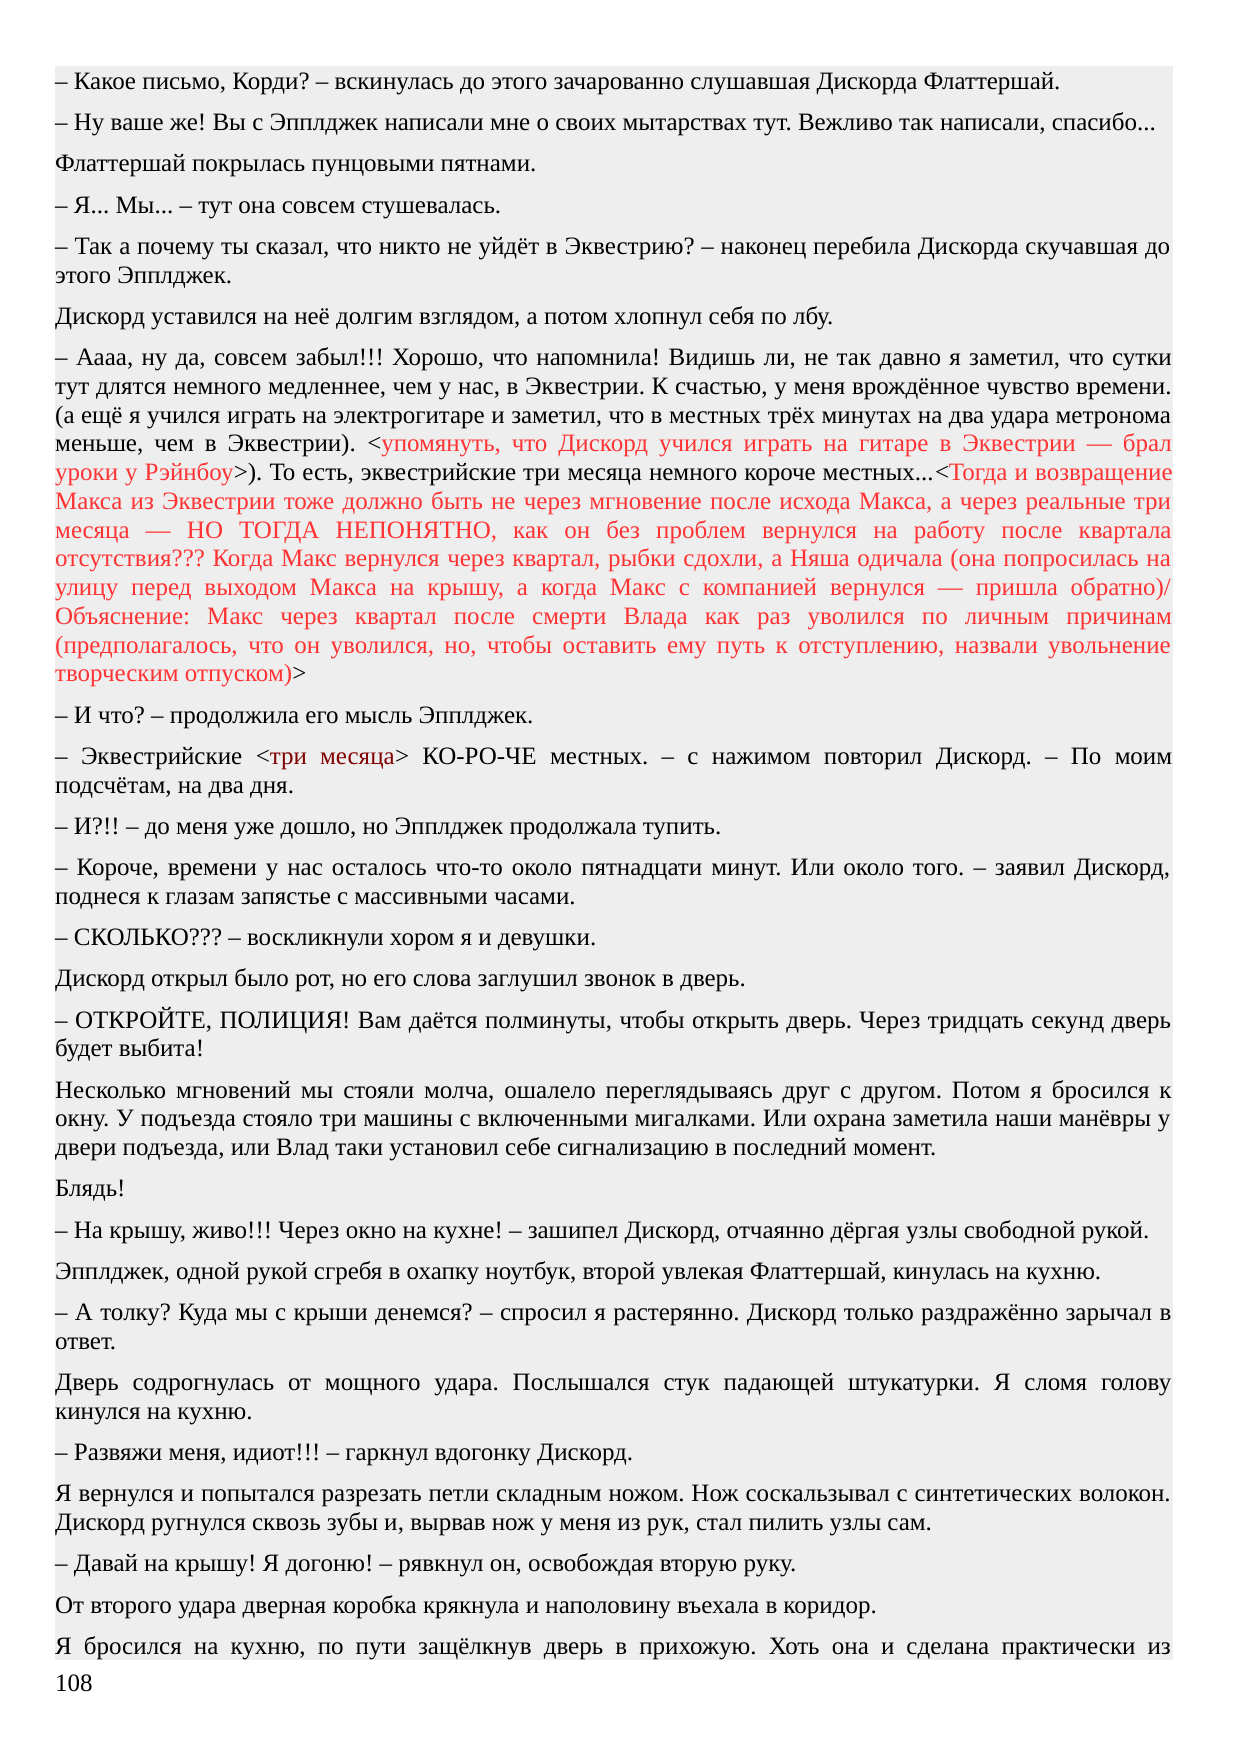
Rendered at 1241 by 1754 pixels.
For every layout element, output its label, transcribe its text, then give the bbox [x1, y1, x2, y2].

text Я бросился на кухню, по пути защёлкнув дверь в прихожую. Хоть она и сделана практически из [55, 1631, 1173, 1660]
text – Так а почему ты сказал, что никто не уйдёт в Эквестрию? – наконец перебила Дискорда скучавшая до этого Эпплджек. [55, 231, 1173, 288]
text От второго удара дверная коробка крякнула и наполовину въехала в коридор. [55, 1590, 1173, 1618]
text – Развяжи меня, идиот!!! – гаркнул вдогонку Дискорд. [55, 1437, 1173, 1466]
text – И что? – продолжила его мысль Эпплджек. [55, 700, 1173, 728]
text – А толку? Куда мы с крыши денемся? – спросил я растерянно. Дискорд только раздражённо зарычал в ответ. [55, 1297, 1173, 1355]
text – СКОЛЬКО??? – воскликнули хором я и девушки. [55, 922, 1173, 951]
text Несколько мгновений мы стояли молча, ошалело переглядываясь друг с другом. Потом я бросился к окну. У подъезда стояло три машины с включенными мигалками. Или охрана заметила наши манёвры у двери подъезда, или Влад таки установил себе сигнализацию в последний момент. [55, 1075, 1173, 1161]
text Блядь! [55, 1173, 1173, 1202]
text – ОТКРОЙТЕ, ПОЛИЦИЯ! Вам даётся полминуты, чтобы открыть дверь. Через тридцать секунд дверь будет выбита! [55, 1005, 1173, 1062]
text Дверь содрогнулась от мощного удара. Послышался стук падающей штукатурки. Я сломя голову кинулся на кухню. [55, 1367, 1173, 1425]
text – Давай на крышу! Я догоню! – рявкнул он, освобождая вторую руку. [55, 1548, 1173, 1577]
text – Я... Мы... – тут она совсем стушевалась. [55, 190, 1173, 218]
text – На крышу, живо!!! Через окно на кухне! – зашипел Дискорд, отчаянно дёргая узлы свободной рукой. [55, 1215, 1173, 1243]
text – Какое письмо, Корди? – вскинулась до этого зачарованно слушавшая Дискорда Флаттершай. [55, 66, 1173, 95]
text Эпплджек, одной рукой сгребя в охапку ноутбук, второй увлекая Флаттершай, кинулась на кухню. [55, 1256, 1173, 1285]
text Я вернулся и попытался разрезать петли складным ножом. Нож соскальзывал с синтетических волокон. Дискорд ругнулся сквозь зубы и, вырвав нож у меня из рук, стал пилить узлы сам. [55, 1478, 1173, 1536]
text – Эквестрийские <три месяца> КО-РО-ЧЕ местных. – с нажимом повторил Дискорд. – По моим подсчётам, на два дня. [55, 741, 1173, 798]
text – Ну ваше же! Вы с Эпплджек написали мне о своих мытарствах тут. Вежливо так написали, спасибо... [55, 107, 1173, 136]
text – Короче, времени у нас осталось что-то около пятнадцати минут. Или около того. – заявил Дискорд, поднеся к глазам запястье с массивными часами. [55, 852, 1173, 910]
text Дискорд уставился на неё долгим взглядом, а потом хлопнул себя по лбу. [55, 301, 1173, 330]
text – И?!! – до меня уже дошло, но Эпплджек продолжала тупить. [55, 811, 1173, 840]
text – Аааа, ну да, совсем забыл!!! Хорошо, что напомнила! Видишь ли, не так давно я заметил, что сутки тут длятся немного медленнее, чем у нас, в Эквестрии. К счастью, у меня врождённое чувство времени. (а ещё я учился играть на электрогитаре и заметил, что в местных трёх минутах на два удара метронома меньше, чем в Эквестрии). <упомянуть, что Дискорд учился играть на гитаре в Эквестрии — брал уроки у Рэйнбоу>). То есть, эквестрийские три месяца немного короче местных...<Тогда и возвращение Макса из Эквестрии тоже должно быть не через мгновение после исхода Макса, а через реальные три месяца — НО ТОГДА НЕПОНЯТНО, как он без проблем вернулся на работу после квартала отсутствия??? Когда Макс вернулся через квартал, рыбки сдохли, а Няша одичала (она попросилась на улицу перед выходом Макса на крышу, а когда Макс с компанией вернулся — пришла обратно)/ Объяснение: Макс через квартал после смерти Влада как раз уволился по личным причинам (предполагалось, что он уволился, но, чтобы оставить ему путь к отступлению, назвали увольнение творческим отпуском)> [55, 342, 1173, 687]
text Флаттершай покрылась пунцовыми пятнами. [55, 148, 1173, 177]
text Дискорд открыл было рот, но его слова заглушил звонок в дверь. [55, 963, 1173, 992]
